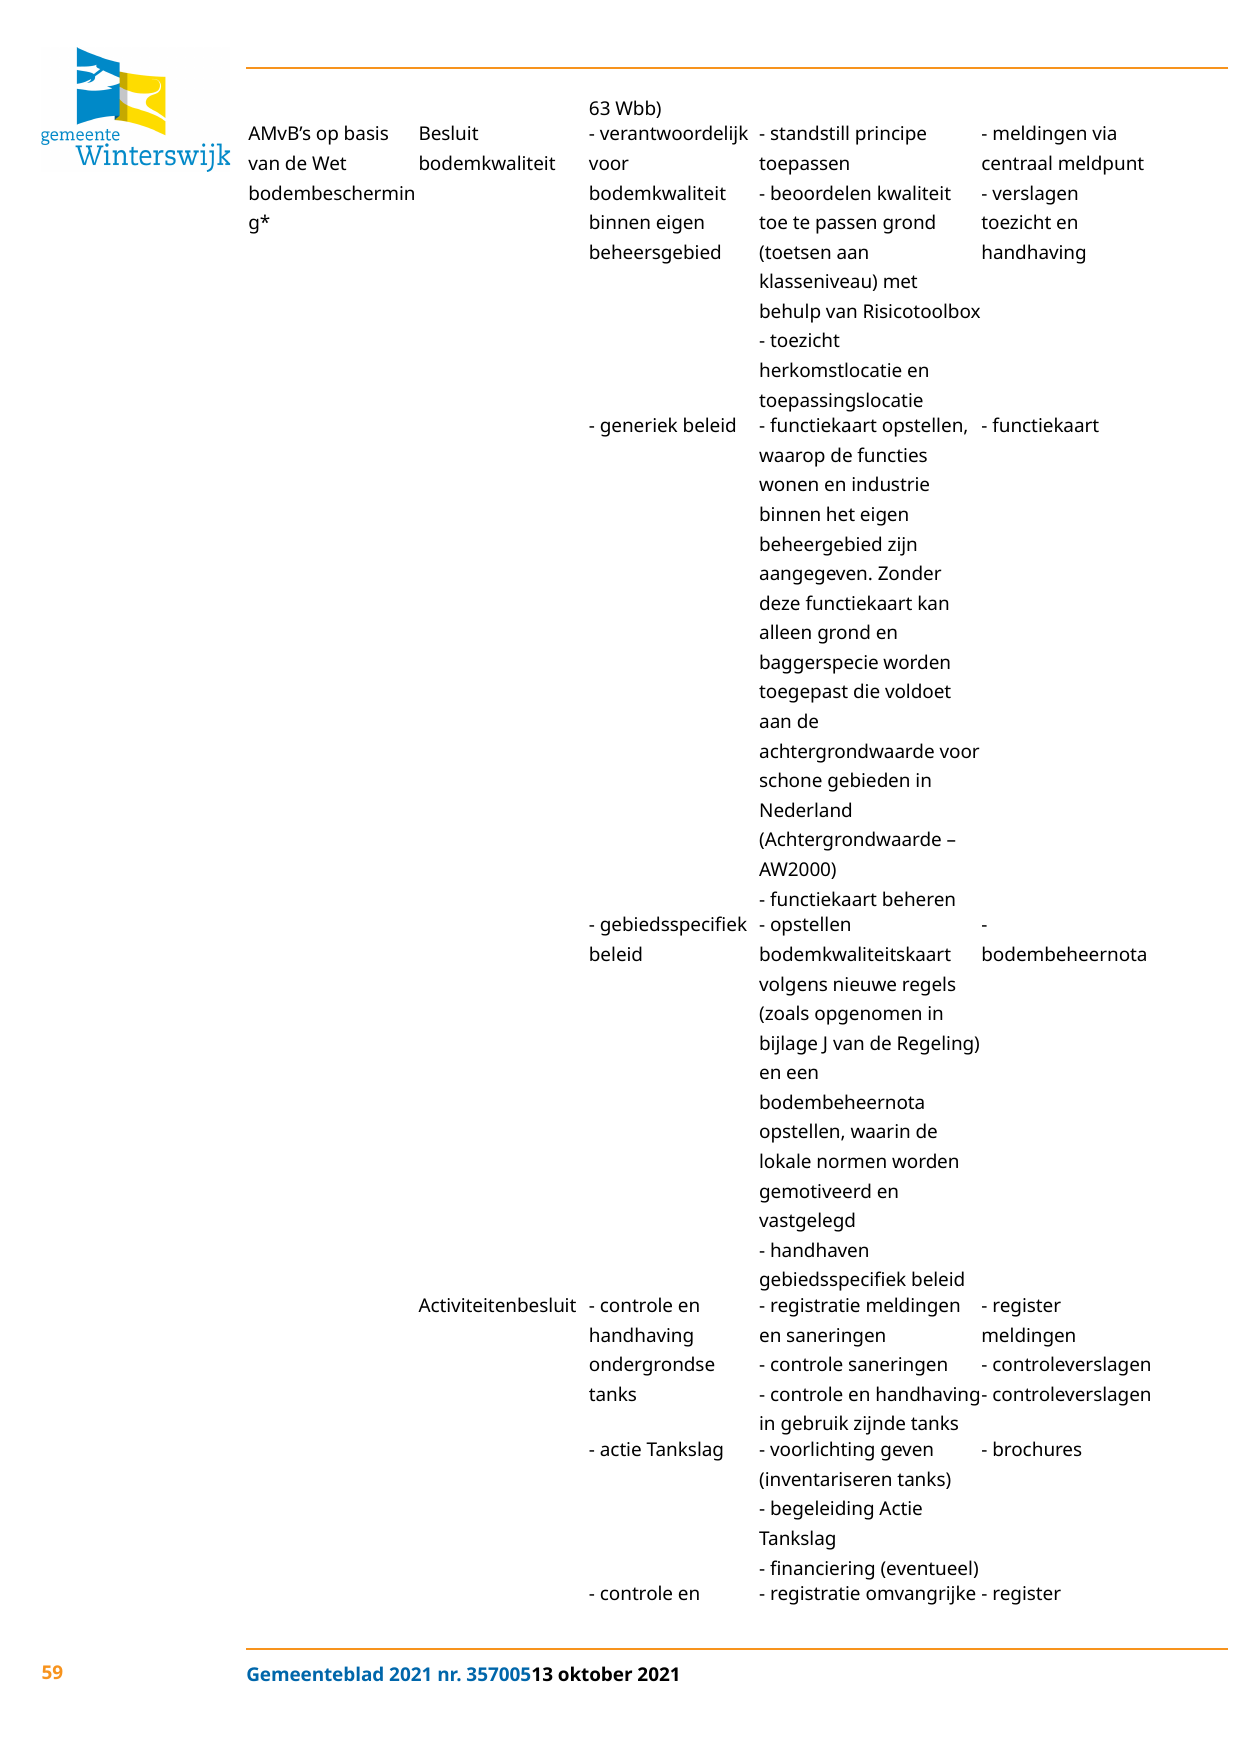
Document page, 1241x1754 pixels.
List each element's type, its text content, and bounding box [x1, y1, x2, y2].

table_cell AMvB’s op basis van de Wet bodembescherming* [248, 121, 418, 1606]
table_cell - gebiedsspecifiek beleid [589, 912, 759, 1292]
table_cell - registratie omvangrijke [759, 1580, 981, 1606]
table_cell - functiekaart opstellen, waarop de functies wonen en industrie binnen het eigen beheergebied zijn aangegeven. Zonder deze functiekaart kan alleen grond en baggerspecie worden toegepast die voldoet aan de achtergrondwaarde voor schone gebieden in Nederland (Achtergrondwaarde – AW2000) - functiekaart beheren [759, 413, 981, 912]
table_cell - register meldingen - controleverslagen - controleverslagen [981, 1292, 1152, 1436]
table_cell - bodembeheernota [981, 912, 1152, 1292]
table_cell - controle en handhaving ondergrondse tanks [589, 1292, 759, 1436]
table_cell Besluit bodemkwaliteit [418, 121, 589, 1292]
table_cell - meldingen via centraal meldpunt - verslagen toezicht en handhaving [981, 121, 1152, 412]
picture [41, 47, 231, 172]
table_cell [248, 95, 418, 121]
table_cell [981, 95, 1152, 121]
table_cell - opstellen bodemkwaliteitskaart volgens nieuwe regels (zoals opgenomen in bijlage J van de Regeling) en een bodembeheernota opstellen, waarin de lokale normen worden gemotiveerd en vastgelegd - handhaven gebiedsspecifiek beleid [759, 912, 981, 1292]
table_cell - standstill principe toepassen - beoordelen kwaliteit toe te passen grond (toetsen aan klasseniveau) met behulp van Risicotoolbox - toezicht herkomstlocatie en toepassingslocatie [759, 121, 981, 412]
table_cell - actie Tankslag [589, 1436, 759, 1580]
table_cell [759, 95, 981, 121]
table_cell - generiek beleid [589, 413, 759, 912]
table_cell Activiteitenbesluit [418, 1292, 589, 1606]
table_cell - registratie meldingen en saneringen - controle saneringen - controle en handhaving in gebruik zijnde tanks [759, 1292, 981, 1436]
table_cell - functiekaart [981, 413, 1152, 912]
table_cell - register [981, 1580, 1152, 1606]
table_cell 63 Wbb) [589, 95, 759, 121]
picture [225, 153, 231, 162]
table_cell - brochures [981, 1436, 1152, 1580]
table_cell - verantwoordelijk voor bodemkwaliteit binnen eigen beheersgebied [589, 121, 759, 412]
table_cell - voorlichting geven (inventariseren tanks) - begeleiding Actie Tankslag - financiering (eventueel) [759, 1436, 981, 1580]
table_cell - controle en [589, 1580, 759, 1606]
table_cell [418, 95, 589, 121]
